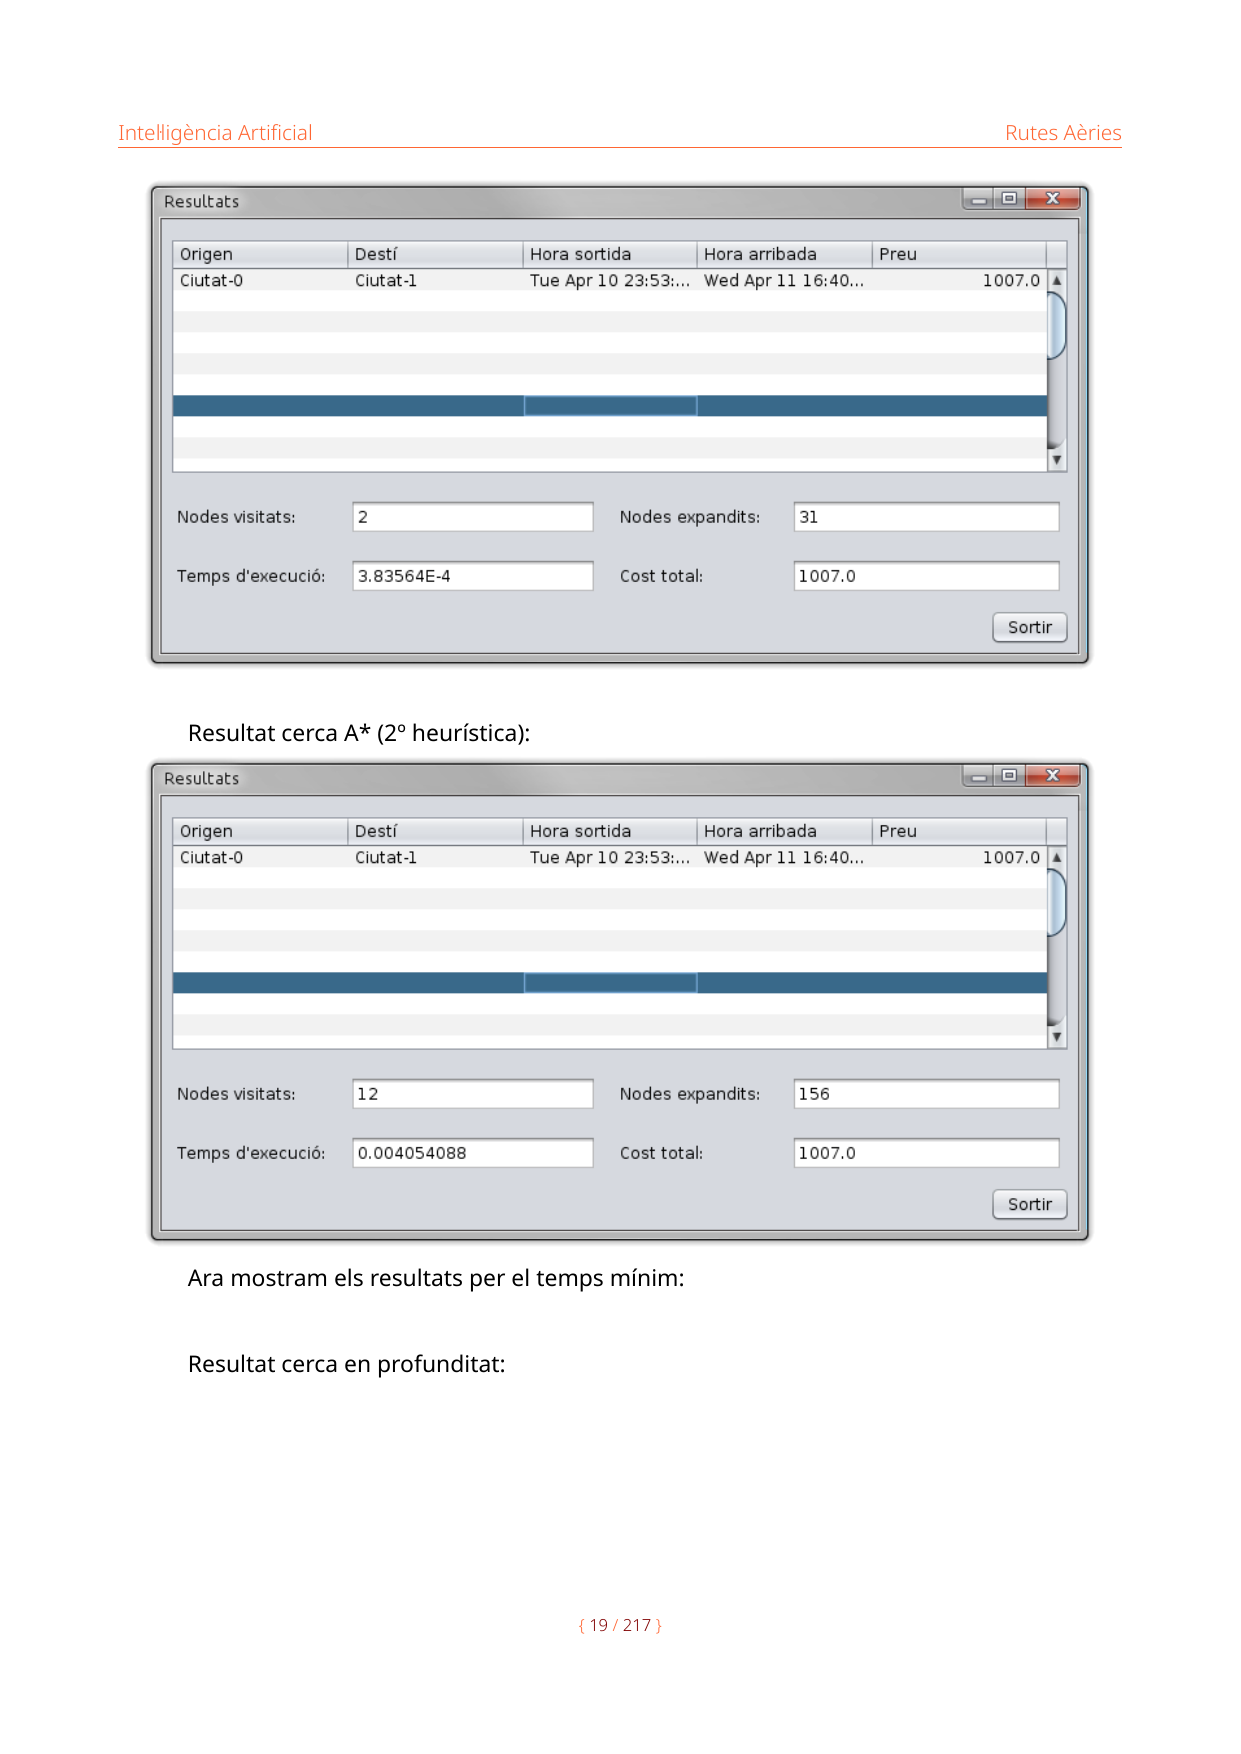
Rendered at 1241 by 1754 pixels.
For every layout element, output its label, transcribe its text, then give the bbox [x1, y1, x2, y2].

text Resultat cerca A* (2º heurística): [142, 717, 1098, 748]
picture [141, 753, 1099, 1251]
picture [141, 177, 1099, 674]
text Resultat cerca en profunditat: [142, 1348, 1098, 1379]
text Ara mostram els resultats per el temps mínim: [142, 1262, 1098, 1293]
